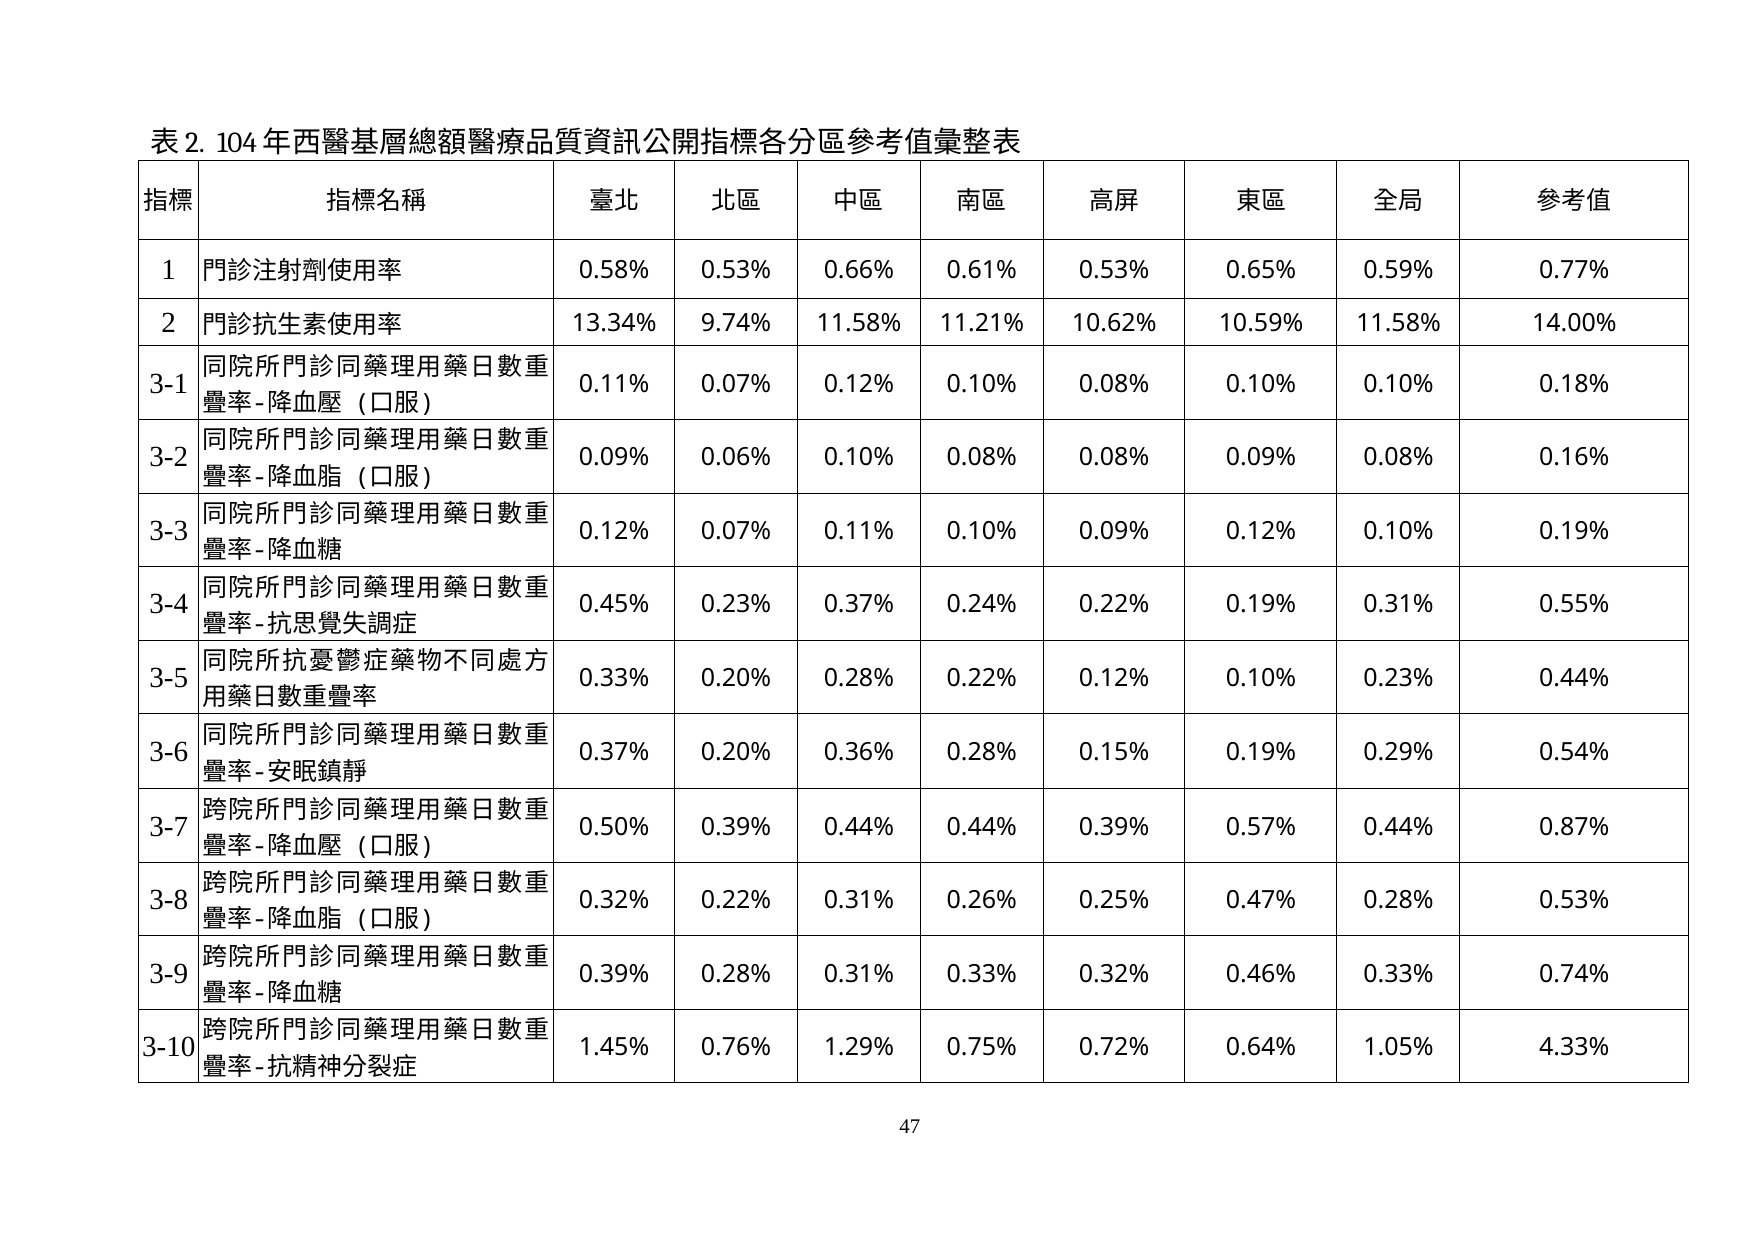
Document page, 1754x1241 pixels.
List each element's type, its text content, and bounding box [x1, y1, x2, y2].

table_cell 0.50% [554, 789, 674, 862]
table_cell 0.76% [675, 1010, 797, 1082]
table_cell 0.12% [1185, 494, 1336, 566]
table_cell 0.25% [1044, 863, 1184, 935]
table_cell 門診抗生素使用率 [199, 299, 553, 345]
table_cell 0.39% [675, 789, 797, 862]
table_cell 3-5 [139, 641, 198, 713]
table_cell 0.31% [1337, 567, 1459, 639]
table_cell 0.22% [675, 863, 797, 935]
table_cell 0.16% [1460, 420, 1688, 492]
table_cell 0.46% [1185, 936, 1336, 1009]
table_cell 0.58% [554, 240, 674, 298]
table_cell 跨院所門診同藥理用藥日數重疊率-降血壓 (口服) [199, 789, 553, 862]
table_cell 同院所門診同藥理用藥日數重疊率-安眠鎮靜 [199, 714, 553, 788]
table_cell 0.33% [921, 936, 1043, 1009]
table_cell 3-1 [139, 346, 198, 419]
table_cell 0.09% [554, 420, 674, 492]
table_cell 0.28% [1337, 863, 1459, 935]
table_cell 0.10% [1337, 494, 1459, 566]
table_cell 0.32% [554, 863, 674, 935]
table_cell 0.08% [1337, 420, 1459, 492]
table_cell 11.58% [798, 299, 920, 345]
table_cell 3-3 [139, 494, 198, 566]
table_cell 0.45% [554, 567, 674, 639]
table_cell 0.53% [675, 240, 797, 298]
table_cell 0.22% [921, 641, 1043, 713]
table_cell 0.20% [675, 714, 797, 788]
table_cell 14.00% [1460, 299, 1688, 345]
table_cell 0.75% [921, 1010, 1043, 1082]
table_cell 0.26% [921, 863, 1043, 935]
table_cell 1.05% [1337, 1010, 1459, 1082]
table_cell 9.74% [675, 299, 797, 345]
table_cell 3-8 [139, 863, 198, 935]
table_cell 0.12% [798, 346, 920, 419]
table_cell 0.59% [1337, 240, 1459, 298]
table_cell 1 [139, 240, 198, 298]
table_cell 0.09% [1185, 420, 1336, 492]
table_cell 0.28% [798, 641, 920, 713]
table_cell 0.64% [1185, 1010, 1336, 1082]
table_cell 0.55% [1460, 567, 1688, 639]
table_cell 0.61% [921, 240, 1043, 298]
table_cell 0.28% [921, 714, 1043, 788]
table_cell 0.65% [1185, 240, 1336, 298]
table_cell 3-4 [139, 567, 198, 639]
table_cell 0.47% [1185, 863, 1336, 935]
table_cell 0.37% [554, 714, 674, 788]
table_cell 0.10% [798, 420, 920, 492]
table_cell 0.12% [554, 494, 674, 566]
table_cell 0.24% [921, 567, 1043, 639]
table_cell 0.10% [1337, 346, 1459, 419]
table_header 南區 [921, 161, 1043, 238]
table_cell 0.28% [675, 936, 797, 1009]
table_cell 0.54% [1460, 714, 1688, 788]
table_header 高屏 [1044, 161, 1184, 238]
table_cell 3-2 [139, 420, 198, 492]
table_cell 0.57% [1185, 789, 1336, 862]
table_cell 0.11% [798, 494, 920, 566]
table_cell 0.33% [1337, 936, 1459, 1009]
table_cell 0.44% [1337, 789, 1459, 862]
table_cell 4.33% [1460, 1010, 1688, 1082]
table_cell 跨院所門診同藥理用藥日數重疊率-降血脂 (口服) [199, 863, 553, 935]
table_cell 10.62% [1044, 299, 1184, 345]
table_cell 0.31% [798, 936, 920, 1009]
table_cell 0.53% [1460, 863, 1688, 935]
table_cell 0.72% [1044, 1010, 1184, 1082]
table_cell 0.44% [1460, 641, 1688, 713]
table_cell 0.08% [1044, 346, 1184, 419]
table_cell 0.23% [1337, 641, 1459, 713]
table_cell 13.34% [554, 299, 674, 345]
table_cell 0.18% [1460, 346, 1688, 419]
table_cell 0.66% [798, 240, 920, 298]
table_cell 0.74% [1460, 936, 1688, 1009]
table_cell 0.10% [921, 346, 1043, 419]
table_header 全局 [1337, 161, 1459, 238]
table_header 東區 [1185, 161, 1336, 238]
table_cell 0.44% [798, 789, 920, 862]
table_cell 門診注射劑使用率 [199, 240, 553, 298]
table_cell 同院所門診同藥理用藥日數重疊率-降血脂 (口服) [199, 420, 553, 492]
table_cell 0.39% [1044, 789, 1184, 862]
table_cell 0.10% [921, 494, 1043, 566]
table_cell 1.45% [554, 1010, 674, 1082]
table_cell 跨院所門診同藥理用藥日數重疊率-抗精神分裂症 [199, 1010, 553, 1082]
table_header 參考值 [1460, 161, 1688, 238]
table_cell 0.87% [1460, 789, 1688, 862]
table_cell 11.21% [921, 299, 1043, 345]
subtitle 表2. 104年西醫基層總額醫療品質資訊公開指標各分區參考值彙整表 [150, 118, 1669, 160]
table_header 北區 [675, 161, 797, 238]
table_cell 0.08% [921, 420, 1043, 492]
table_header 指標名稱 [199, 161, 553, 238]
table_cell 0.08% [1044, 420, 1184, 492]
table_cell 0.19% [1460, 494, 1688, 566]
table_cell 0.07% [675, 494, 797, 566]
table_cell 同院所抗憂鬱症藥物不同處方用藥日數重疊率 [199, 641, 553, 713]
table_cell 0.06% [675, 420, 797, 492]
table_cell 0.77% [1460, 240, 1688, 298]
table_cell 3-6 [139, 714, 198, 788]
table_cell 0.23% [675, 567, 797, 639]
table_cell 0.19% [1185, 567, 1336, 639]
table_cell 同院所門診同藥理用藥日數重疊率-抗思覺失調症 [199, 567, 553, 639]
table_cell 3-7 [139, 789, 198, 862]
table_cell 10.59% [1185, 299, 1336, 345]
table_header 中區 [798, 161, 920, 238]
table_cell 0.44% [921, 789, 1043, 862]
table_cell 0.15% [1044, 714, 1184, 788]
table_cell 0.20% [675, 641, 797, 713]
table_cell 0.10% [1185, 346, 1336, 419]
table_cell 0.29% [1337, 714, 1459, 788]
table_cell 0.33% [554, 641, 674, 713]
table_cell 0.11% [554, 346, 674, 419]
table_cell 0.36% [798, 714, 920, 788]
table_cell 2 [139, 299, 198, 345]
table_cell 0.19% [1185, 714, 1336, 788]
table_cell 同院所門診同藥理用藥日數重疊率-降血壓 (口服) [199, 346, 553, 419]
table_cell 11.58% [1337, 299, 1459, 345]
table_cell 0.09% [1044, 494, 1184, 566]
table_cell 0.39% [554, 936, 674, 1009]
table_cell 跨院所門診同藥理用藥日數重疊率-降血糖 [199, 936, 553, 1009]
table_cell 0.53% [1044, 240, 1184, 298]
table_header 指標 [139, 161, 198, 238]
table_cell 0.10% [1185, 641, 1336, 713]
table_cell 0.22% [1044, 567, 1184, 639]
table_cell 0.37% [798, 567, 920, 639]
table_cell 3-10 [139, 1010, 198, 1082]
table_cell 0.32% [1044, 936, 1184, 1009]
table_cell 0.07% [675, 346, 797, 419]
table_cell 3-9 [139, 936, 198, 1009]
table_cell 同院所門診同藥理用藥日數重疊率-降血糖 [199, 494, 553, 566]
table_cell 0.31% [798, 863, 920, 935]
table_header 臺北 [554, 161, 674, 238]
table_cell 0.12% [1044, 641, 1184, 713]
table_cell 1.29% [798, 1010, 920, 1082]
